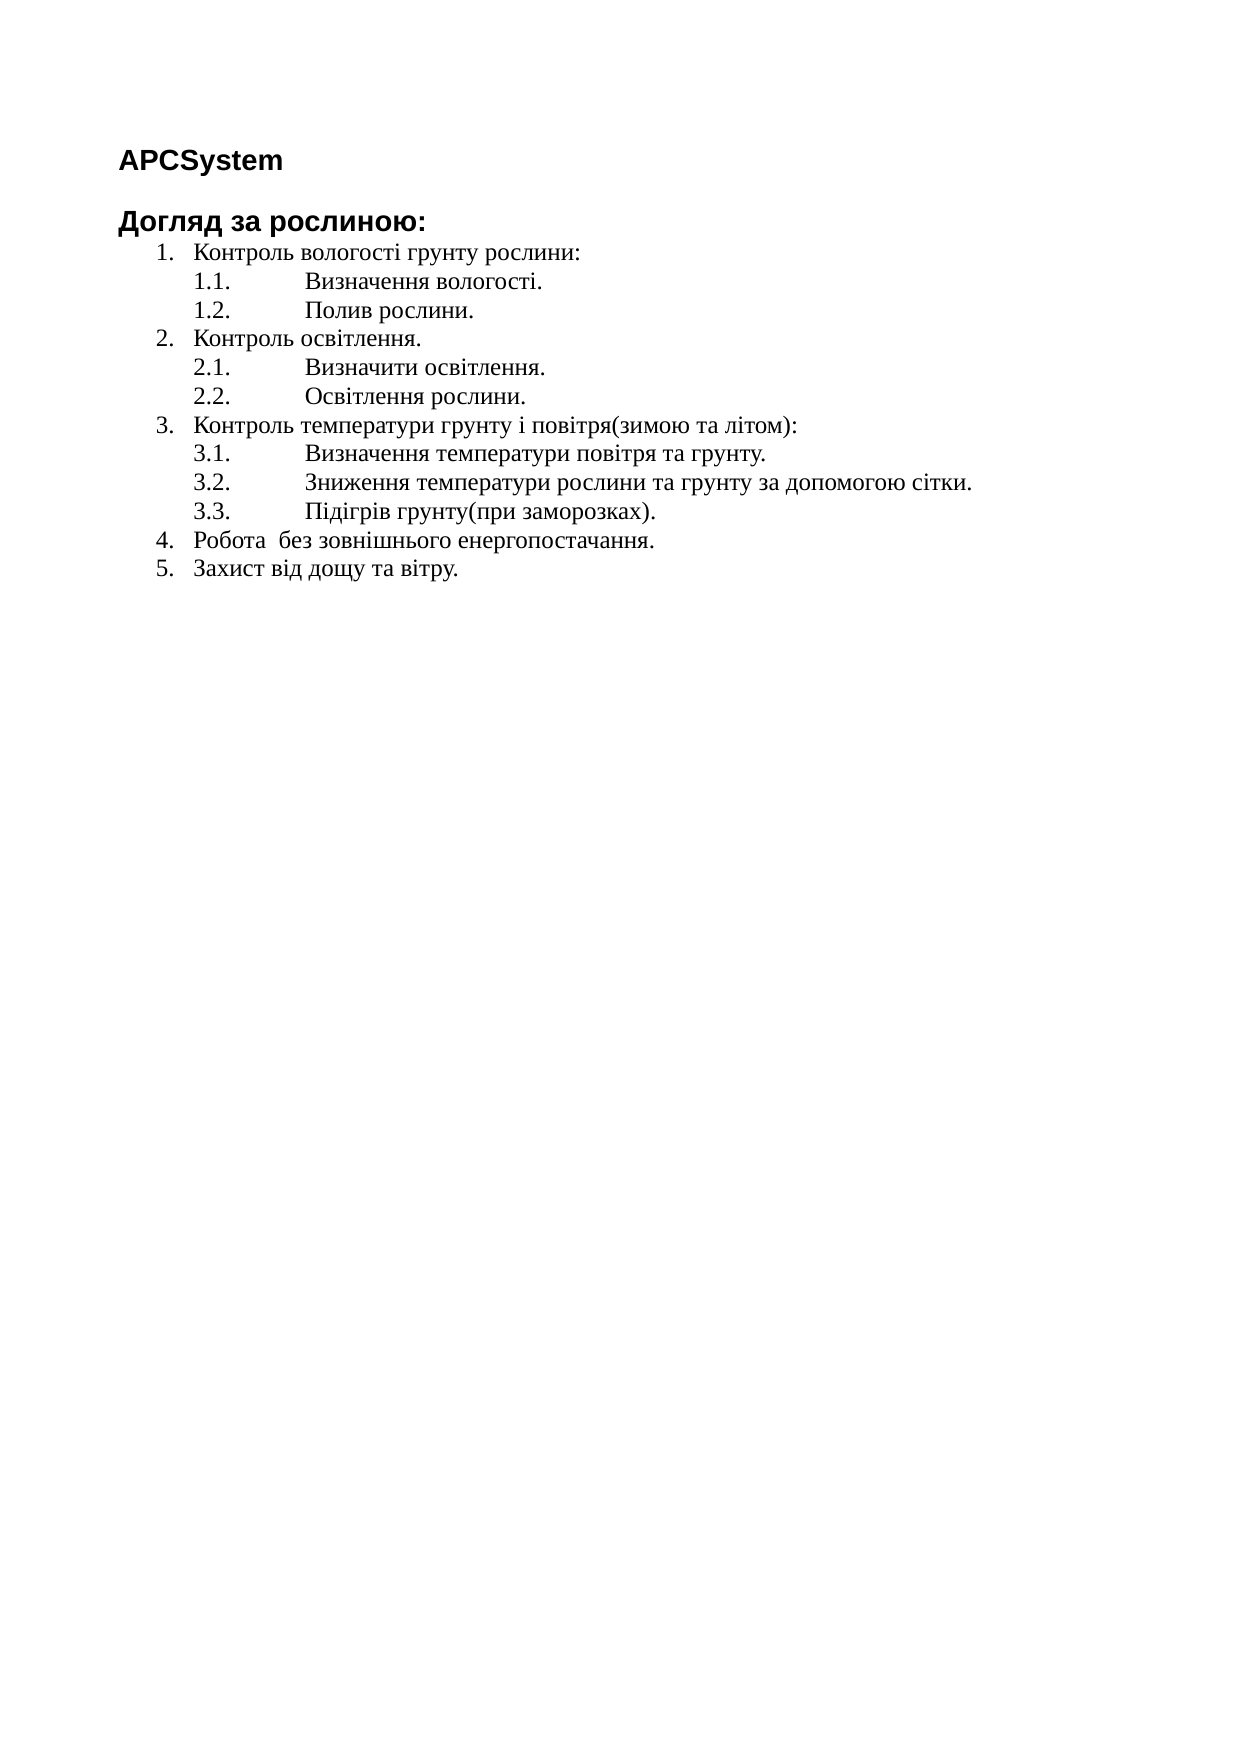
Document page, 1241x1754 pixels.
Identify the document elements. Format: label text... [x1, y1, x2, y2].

list Захист від дощу та вітру. [156, 553, 1122, 582]
subtitle APCSystem [118, 143, 1122, 177]
list Полив рослини. [193, 295, 1122, 323]
list Контроль освітлення. [156, 323, 1122, 352]
list Контроль вологості грунту рослини: [156, 237, 1122, 266]
list Контроль температури грунту і повітря(зимою та літом): [156, 410, 1122, 438]
list Освітлення рослини. [193, 381, 1122, 410]
list Визначити освітлення. [193, 352, 1122, 381]
list Визначення вологості. [193, 266, 1122, 295]
list Визначення температури повітря та грунту. [193, 438, 1122, 467]
subtitle Догляд за рослиною: [118, 204, 1122, 237]
list Підігрів грунту(при заморозках). [193, 496, 1122, 525]
list Робота без зовнішнього енергопостачання. [156, 525, 1122, 553]
list Зниження температури рослини та грунту за допомогою сітки. [193, 467, 1122, 496]
